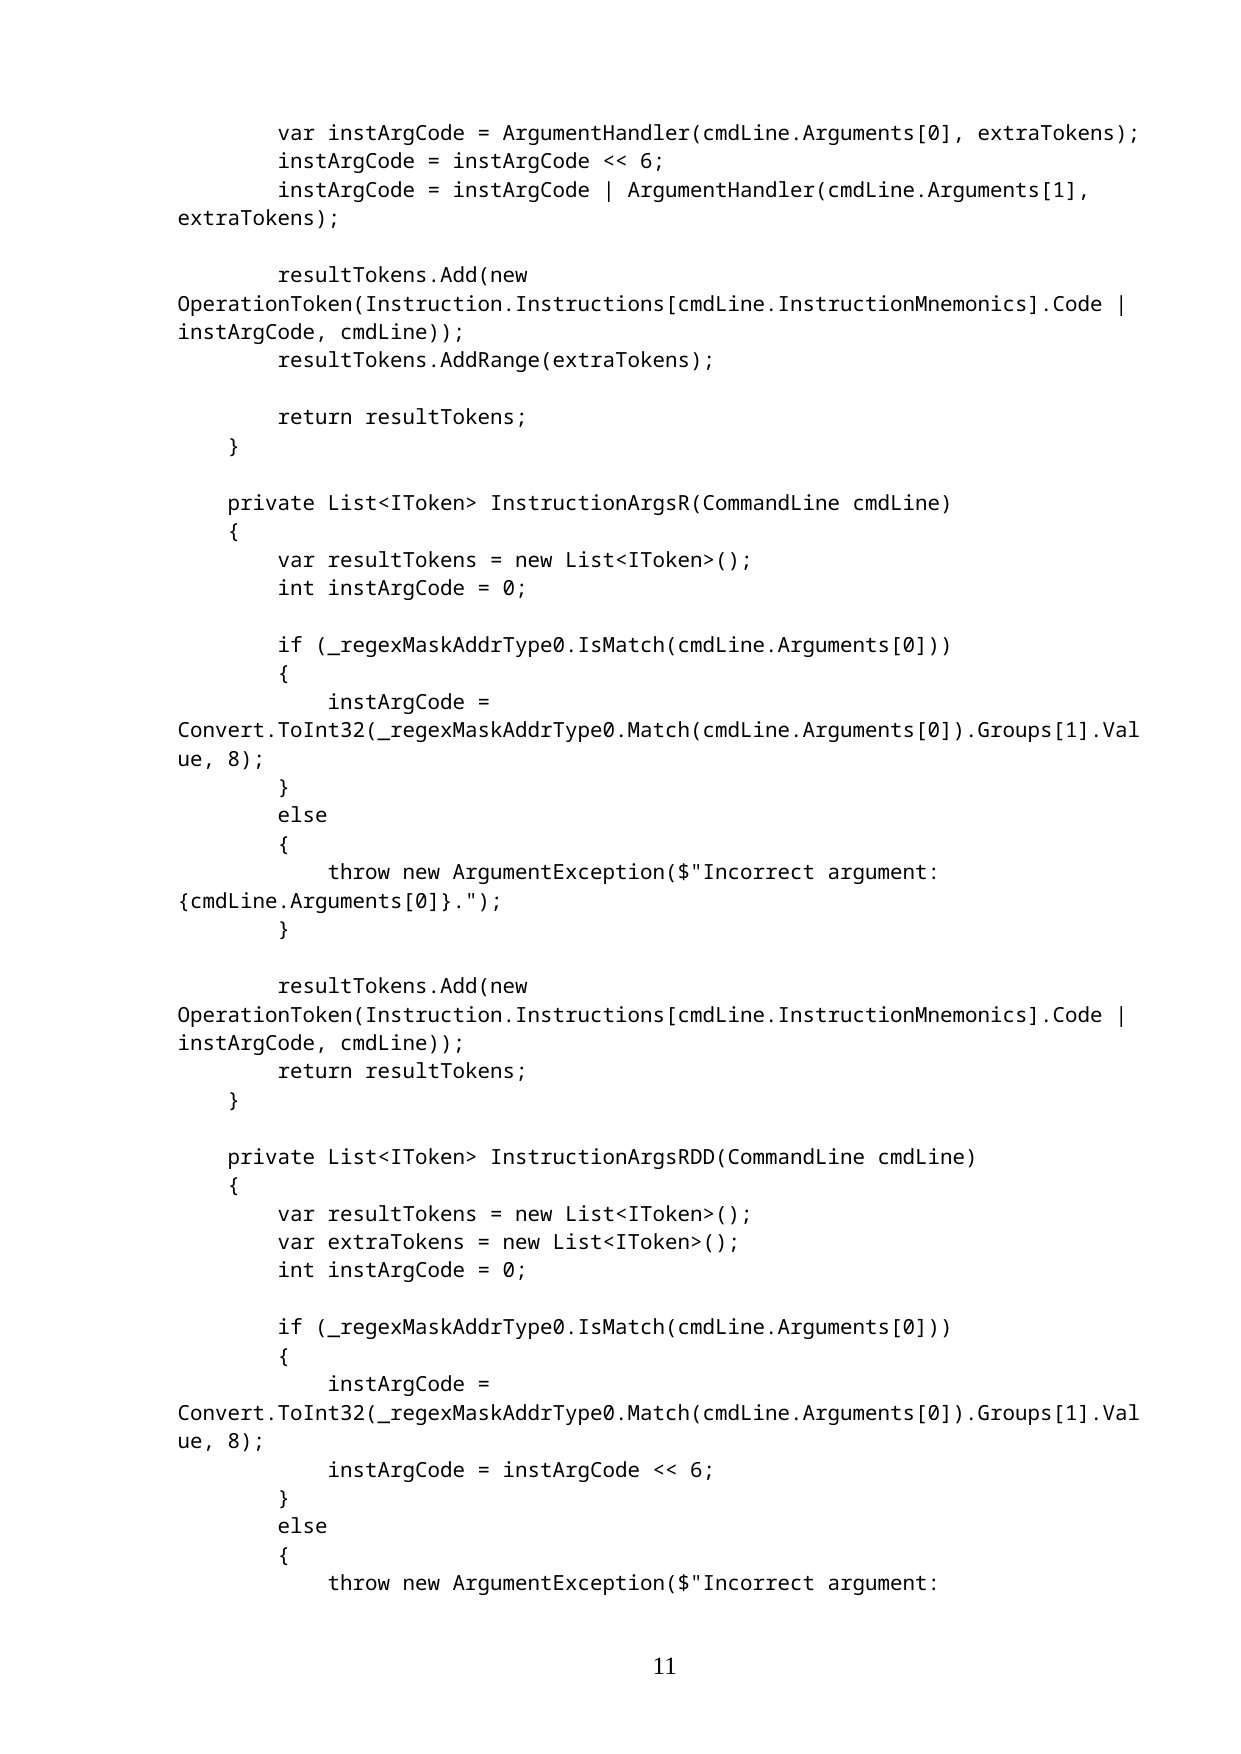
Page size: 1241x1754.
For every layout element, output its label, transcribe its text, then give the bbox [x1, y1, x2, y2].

table_header var instArgCode = ArgumentHandler(cmdLine.Arguments[0], extraTokens); instArgCode = instArgCode << 6; instArgCode = instArgCode | ArgumentHandler(cmdLine.Arguments[1], extraTokens); resultTokens.Add(new OperationToken(Instruction.Instructions[cmdLine.InstructionMnemonics].Code | instArgCode, cmdLine)); resultTokens.AddRange(extraTokens); return resultTokens; } private List<IToken> InstructionArgsR(CommandLine cmdLine) { var resultTokens = new List<IToken>(); int instArgCode = 0; if (_regexMaskAddrType0.IsMatch(cmdLine.Arguments[0])) { instArgCode = Convert.ToInt32(_regexMaskAddrType0.Match(cmdLine.Arguments[0]).Groups[1].Value, 8); } else { throw new ArgumentException($"Incorrect argument: {cmdLine.Arguments[0]}."); } resultTokens.Add(new OperationToken(Instruction.Instructions[cmdLine.InstructionMnemonics].Code | instArgCode, cmdLine)); return resultTokens; } private List<IToken> InstructionArgsRDD(CommandLine cmdLine) { var resultTokens = new List<IToken>(); var extraTokens = new List<IToken>(); int instArgCode = 0; if (_regexMaskAddrType0.IsMatch(cmdLine.Arguments[0])) { instArgCode = Convert.ToInt32(_regexMaskAddrType0.Match(cmdLine.Arguments[0]).Groups[1].Value, 8); instArgCode = instArgCode << 6; } else { throw new ArgumentException($"Incorrect argument: [177, 118, 1152, 1597]
